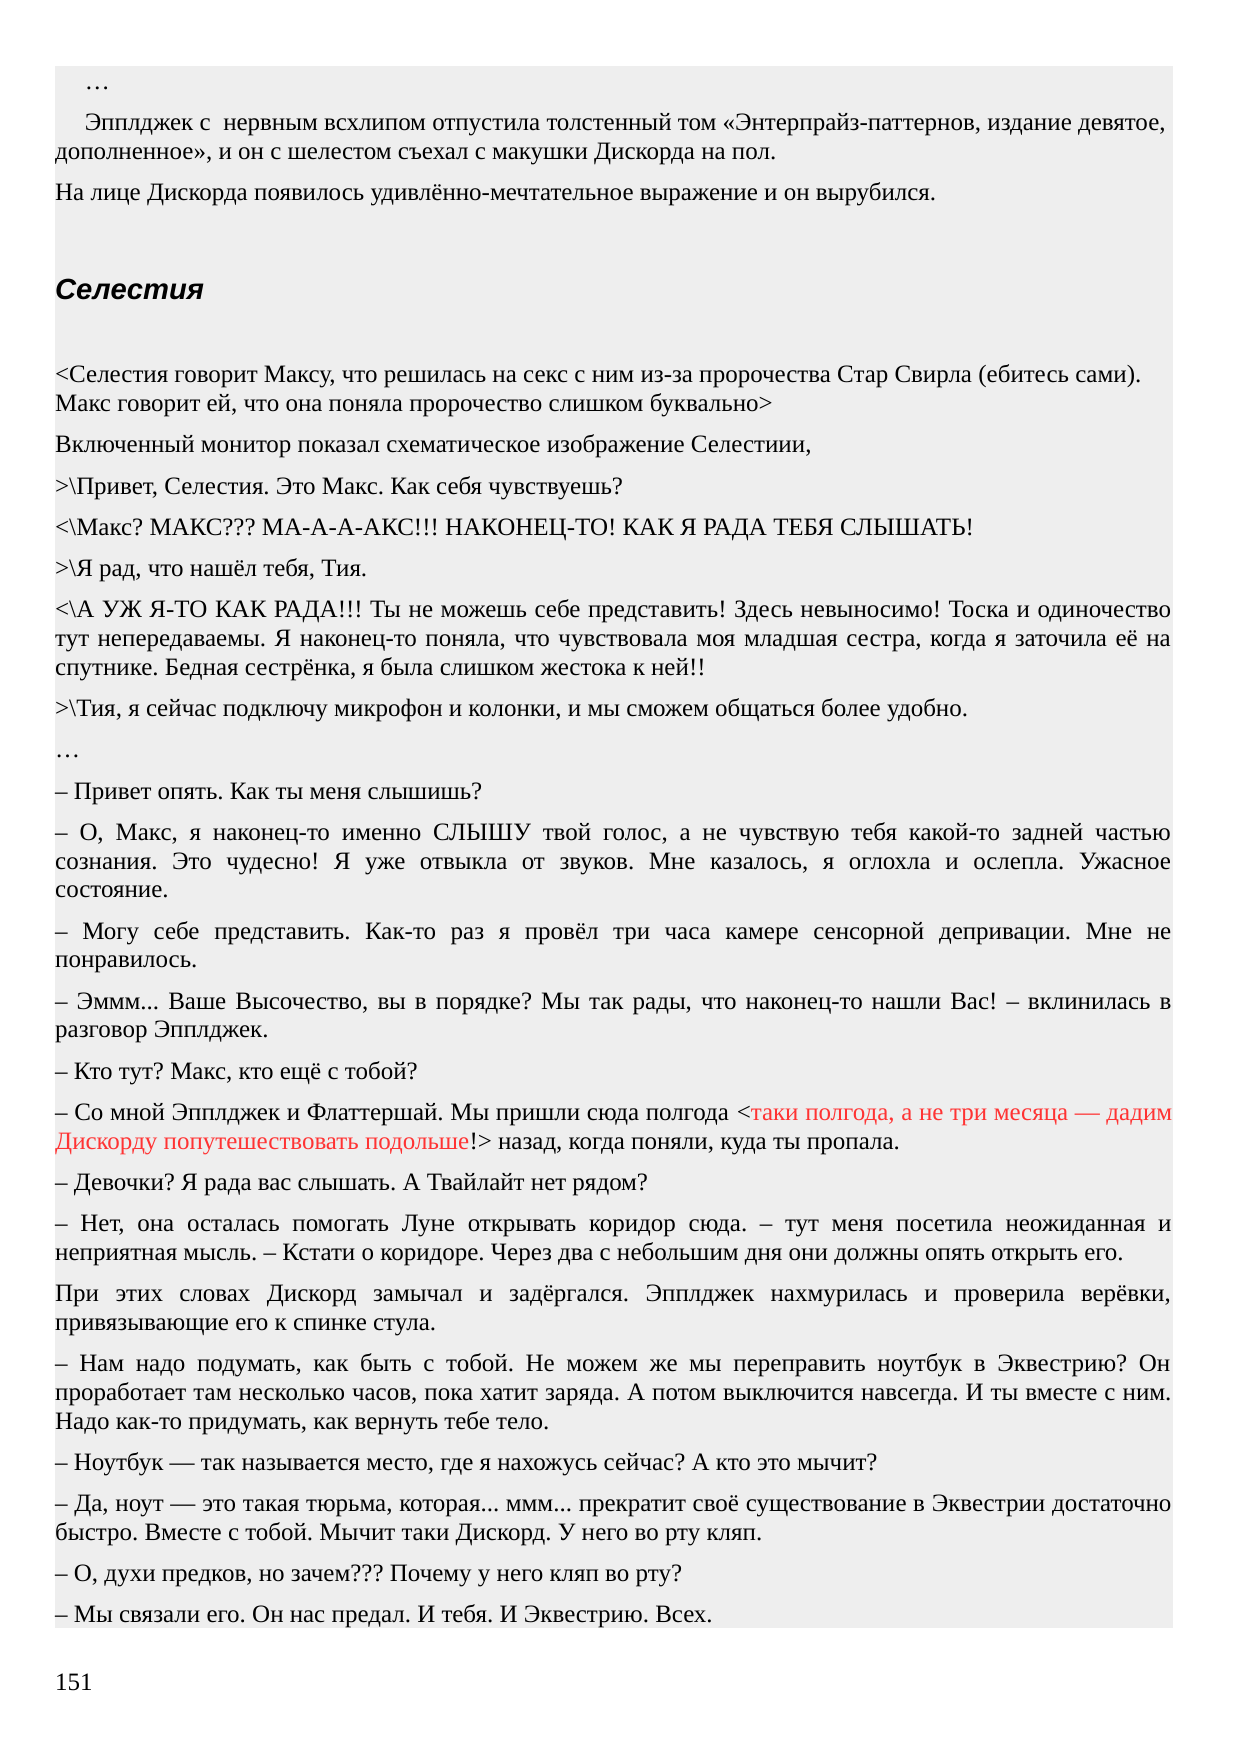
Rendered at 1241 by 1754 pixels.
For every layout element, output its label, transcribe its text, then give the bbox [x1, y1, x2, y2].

text – О, Макс, я наконец-то именно СЛЫШУ твой голос, а не чувствую тебя какой-то задней частью сознания. Это чудесно! Я уже отвыкла от звуков. Мне казалось, я оглохла и ослепла. Ужасное состояние. [55, 817, 1173, 903]
text <\А УЖ Я-ТО КАК РАДА!!! Ты не можешь себе представить! Здесь невыносимо! Тоска и одиночество тут непередаваемы. Я наконец-то поняла, что чувствовала моя младшая сестра, когда я заточила её на спутнике. Бедная сестрёнка, я была слишком жестока к ней!! [55, 594, 1173, 681]
text Включенный монитор показал схематическое изображение Селестиии, [55, 429, 1173, 458]
text – Да, ноут — это такая тюрьма, которая... ммм... прекратит своё существование в Эквестрии достаточно быстро. Вместе с тобой. Мычит таки Дискорд. У него во рту кляп. [55, 1488, 1173, 1546]
text <\Макс? МАКС??? МА-А-А-АКС!!! НАКОНЕЦ-ТО! КАК Я РАДА ТЕБЯ СЛЫШАТЬ! [55, 512, 1173, 541]
text <Селестия говорит Максу, что решилась на секс с ним из-за пророчества Стар Свирла (ебитесь сами). Макс говорит ей, что она поняла пророчество слишком буквально> [55, 359, 1173, 417]
text >\Привет, Селестия. Это Макс. Как себя чувствуешь? [55, 471, 1173, 499]
subtitle Селестия [55, 272, 1173, 306]
text – Ноутбук — так называется место, где я нахожусь сейчас? А кто это мычит? [55, 1447, 1173, 1476]
text – Со мной Эпплджек и Флаттершай. Мы пришли сюда полгода <таки полгода, а не три месяца — дадим Дискорду попутешествовать подольше!> назад, когда поняли, куда ты пропала. [55, 1097, 1173, 1154]
text … [55, 66, 1173, 95]
text – Привет опять. Как ты меня слышишь? [55, 776, 1173, 804]
text При этих словах Дискорд замычал и задёргался. Эпплджек нахмурилась и проверила верёвки, привязывающие его к спинке стула. [55, 1278, 1173, 1336]
text – Нам надо подумать, как быть с тобой. Не можем же мы переправить ноутбук в Эквестрию? Он проработает там несколько часов, пока хатит заряда. А потом выключится навсегда. И ты вместе с ним. Надо как-то придумать, как вернуть тебе тело. [55, 1348, 1173, 1434]
text – Эммм... Ваше Высочество, вы в порядке? Мы так рады, что наконец-то нашли Вас! – вклинилась в разговор Эпплджек. [55, 986, 1173, 1043]
text – Могу себе представить. Как-то раз я провёл три часа камере сенсорной депривации. Мне не понравилось. [55, 916, 1173, 973]
text >\Я рад, что нашёл тебя, Тия. [55, 553, 1173, 582]
text – Мы связали его. Он нас предал. И тебя. И Эквестрию. Всех. [55, 1599, 1173, 1628]
text На лице Дискорда появилось удивлённо-мечтательное выражение и он вырубился. [55, 177, 1173, 206]
text Эпплджек с нервным всхлипом отпустила толстенный том «Энтерпрайз-паттернов, издание девятое, дополненное», и он с шелестом съехал с макушки Дискорда на пол. [55, 107, 1173, 165]
text – Кто тут? Макс, кто ещё с тобой? [55, 1056, 1173, 1084]
text … [55, 734, 1173, 763]
text – О, духи предков, но зачем??? Почему у него кляп во рту? [55, 1558, 1173, 1587]
text – Нет, она осталась помогать Луне открывать коридор сюда. – тут меня посетила неожиданная и неприятная мысль. – Кстати о коридоре. Через два с небольшим дня они должны опять открыть его. [55, 1208, 1173, 1266]
text >\Тия, я сейчас подключу микрофон и колонки, и мы сможем общаться более удобно. [55, 693, 1173, 722]
text – Девочки? Я рада вас слышать. А Твайлайт нет рядом? [55, 1167, 1173, 1196]
